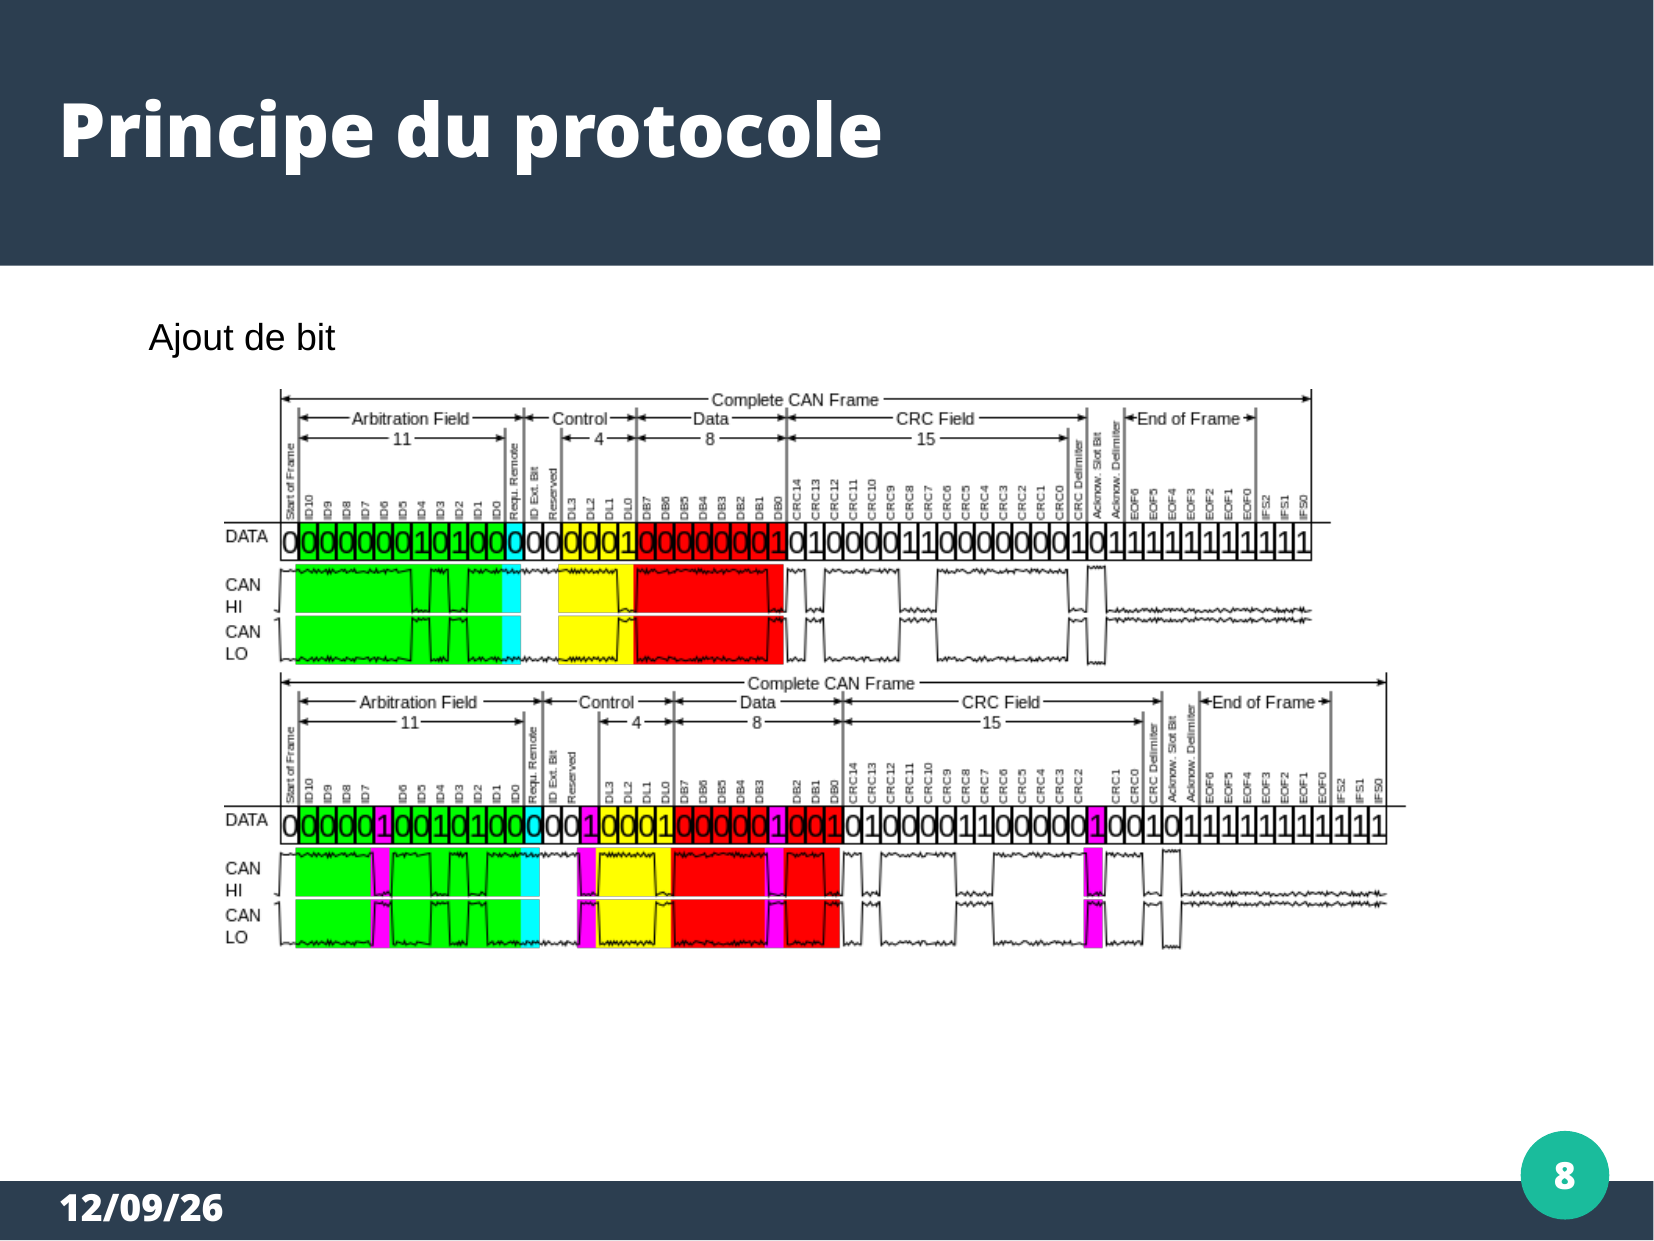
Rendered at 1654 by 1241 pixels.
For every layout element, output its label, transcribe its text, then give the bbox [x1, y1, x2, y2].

picture [224, 389, 1414, 953]
text_box Ajout de bit [133, 308, 351, 378]
title Principe du protocole [59, 49, 1595, 207]
